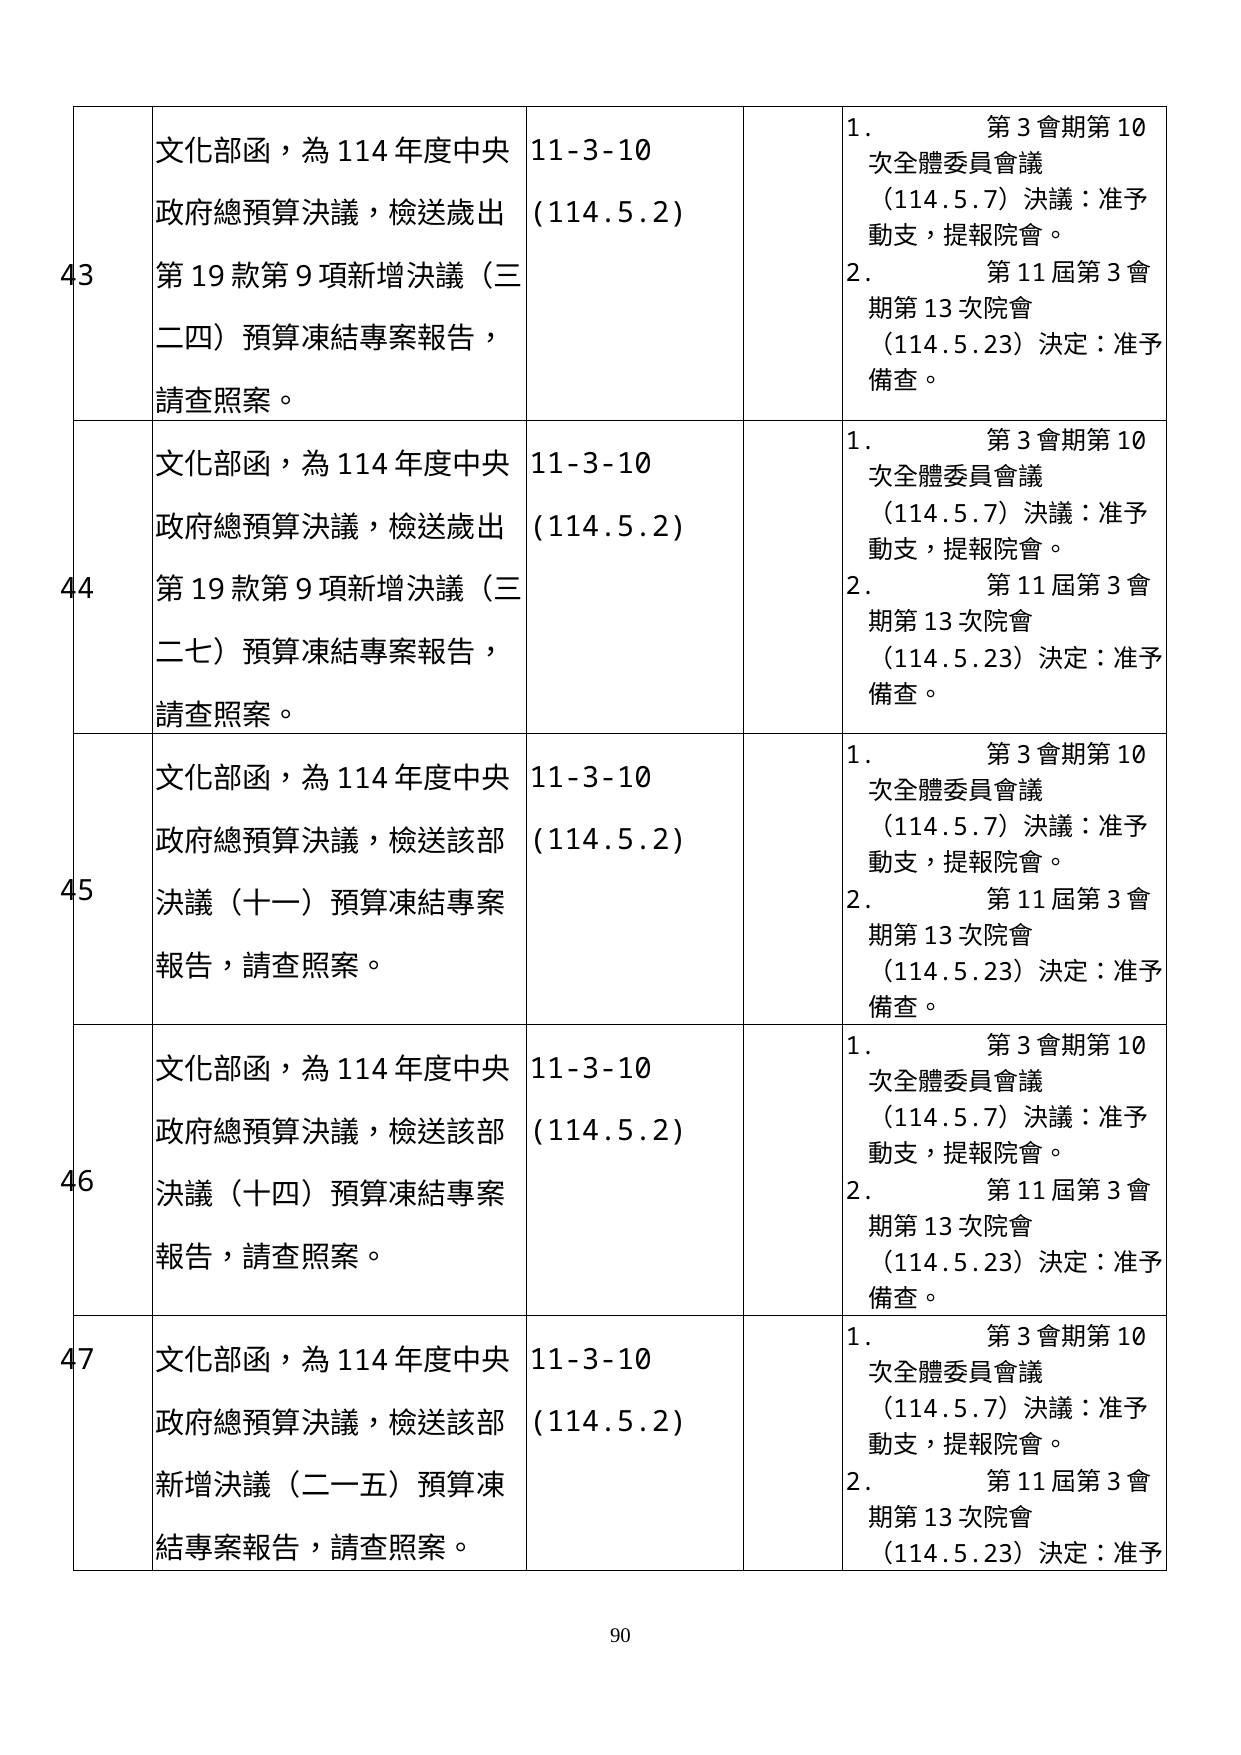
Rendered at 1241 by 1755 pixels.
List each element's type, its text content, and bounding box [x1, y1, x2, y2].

table_cell 11-3-10 (114.5.2) [527, 1025, 743, 1315]
table_cell [744, 734, 842, 1024]
table_cell [744, 107, 842, 419]
table_cell 文化部函，為114年度中央政府總預算決議，檢送該部新增決議（二一五）預算凍結專案報告，請查照案。 [153, 1316, 526, 1570]
table_cell [74, 421, 152, 733]
table_cell 第3會期第10次全體委員會議（114.5.7）決議：准予動支，提報院會。 第11屆第3會期第13次院會（114.5.23）決定：准予備查。 [843, 734, 1166, 1024]
table_cell 11-3-10 (114.5.2) [527, 734, 743, 1024]
table_cell 第3會期第10次全體委員會議（114.5.7）決議：准予動支，提報院會。 第11屆第3會期第13次院會（114.5.23）決定：准予備查。 [843, 421, 1166, 733]
table_cell [74, 107, 152, 419]
table_cell 文化部函，為114年度中央政府總預算決議，檢送歲出第19款第9項新增決議（三二七）預算凍結專案報告，請查照案。 [153, 421, 526, 733]
table_cell 第3會期第10次全體委員會議（114.5.7）決議：准予動支，提報院會。 第11屆第3會期第13次院會（114.5.23）決定：准予備查。 [843, 1025, 1166, 1315]
table_cell 文化部函，為114年度中央政府總預算決議，檢送該部決議（十一）預算凍結專案報告，請查照案。 [153, 734, 526, 1024]
table_cell [744, 421, 842, 733]
table_cell 文化部函，為114年度中央政府總預算決議，檢送該部決議（十四）預算凍結專案報告，請查照案。 [153, 1025, 526, 1315]
table_cell 11-3-10 (114.5.2) [527, 421, 743, 733]
table_cell 11-3-10 (114.5.2) [527, 107, 743, 419]
table_cell 第3會期第10次全體委員會議（114.5.7）決議：准予動支，提報院會。 第11屆第3會期第13次院會（114.5.23）決定：准予備查。 [843, 1316, 1166, 1570]
table_cell [744, 1025, 842, 1315]
table_cell 11-3-10 (114.5.2) [527, 1316, 743, 1570]
table_cell 第3會期第10次全體委員會議（114.5.7）決議：准予動支，提報院會。 第11屆第3會期第13次院會（114.5.23）決定：准予備查。 [843, 107, 1166, 419]
table_cell 文化部函，為114年度中央政府總預算決議，檢送歲出第19款第9項新增決議（三二四）預算凍結專案報告，請查照案。 [153, 107, 526, 419]
table_cell [74, 734, 152, 1024]
table_cell [74, 1316, 152, 1570]
table_cell [744, 1316, 842, 1570]
table_cell [74, 1025, 152, 1315]
